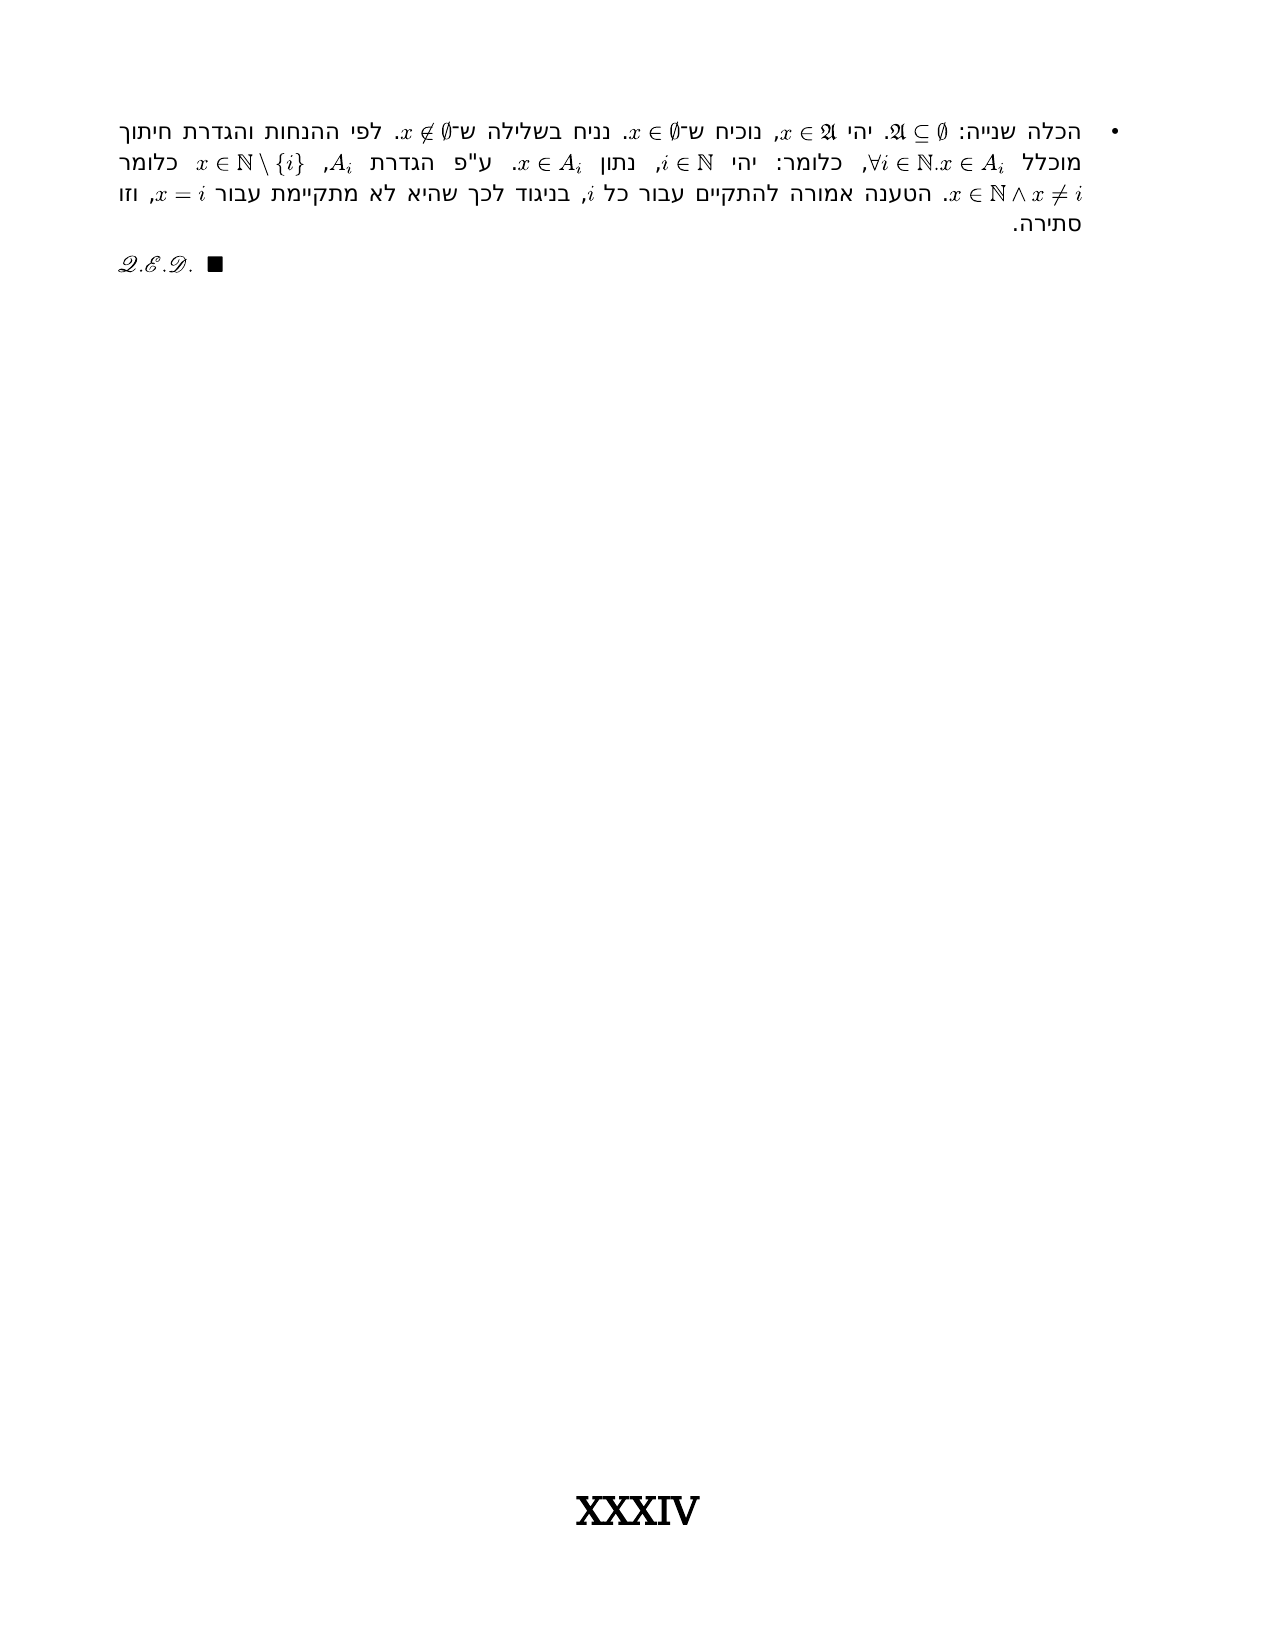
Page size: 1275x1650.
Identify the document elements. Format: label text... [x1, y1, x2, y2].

list הכלה שנייה: . יהי , נוכיח ש־. נניח בשלילה ש־. לפי ההנחות והגדרת חיתוך מוכלל , כלומר: יהי , נתון . ע"פ הגדרת , כלומר . הטענה אמורה להתקיים עבור כל , בניגוד לכך שהיא לא מתקיימת עבור , וזו סתירה. [118, 118, 1119, 237]
